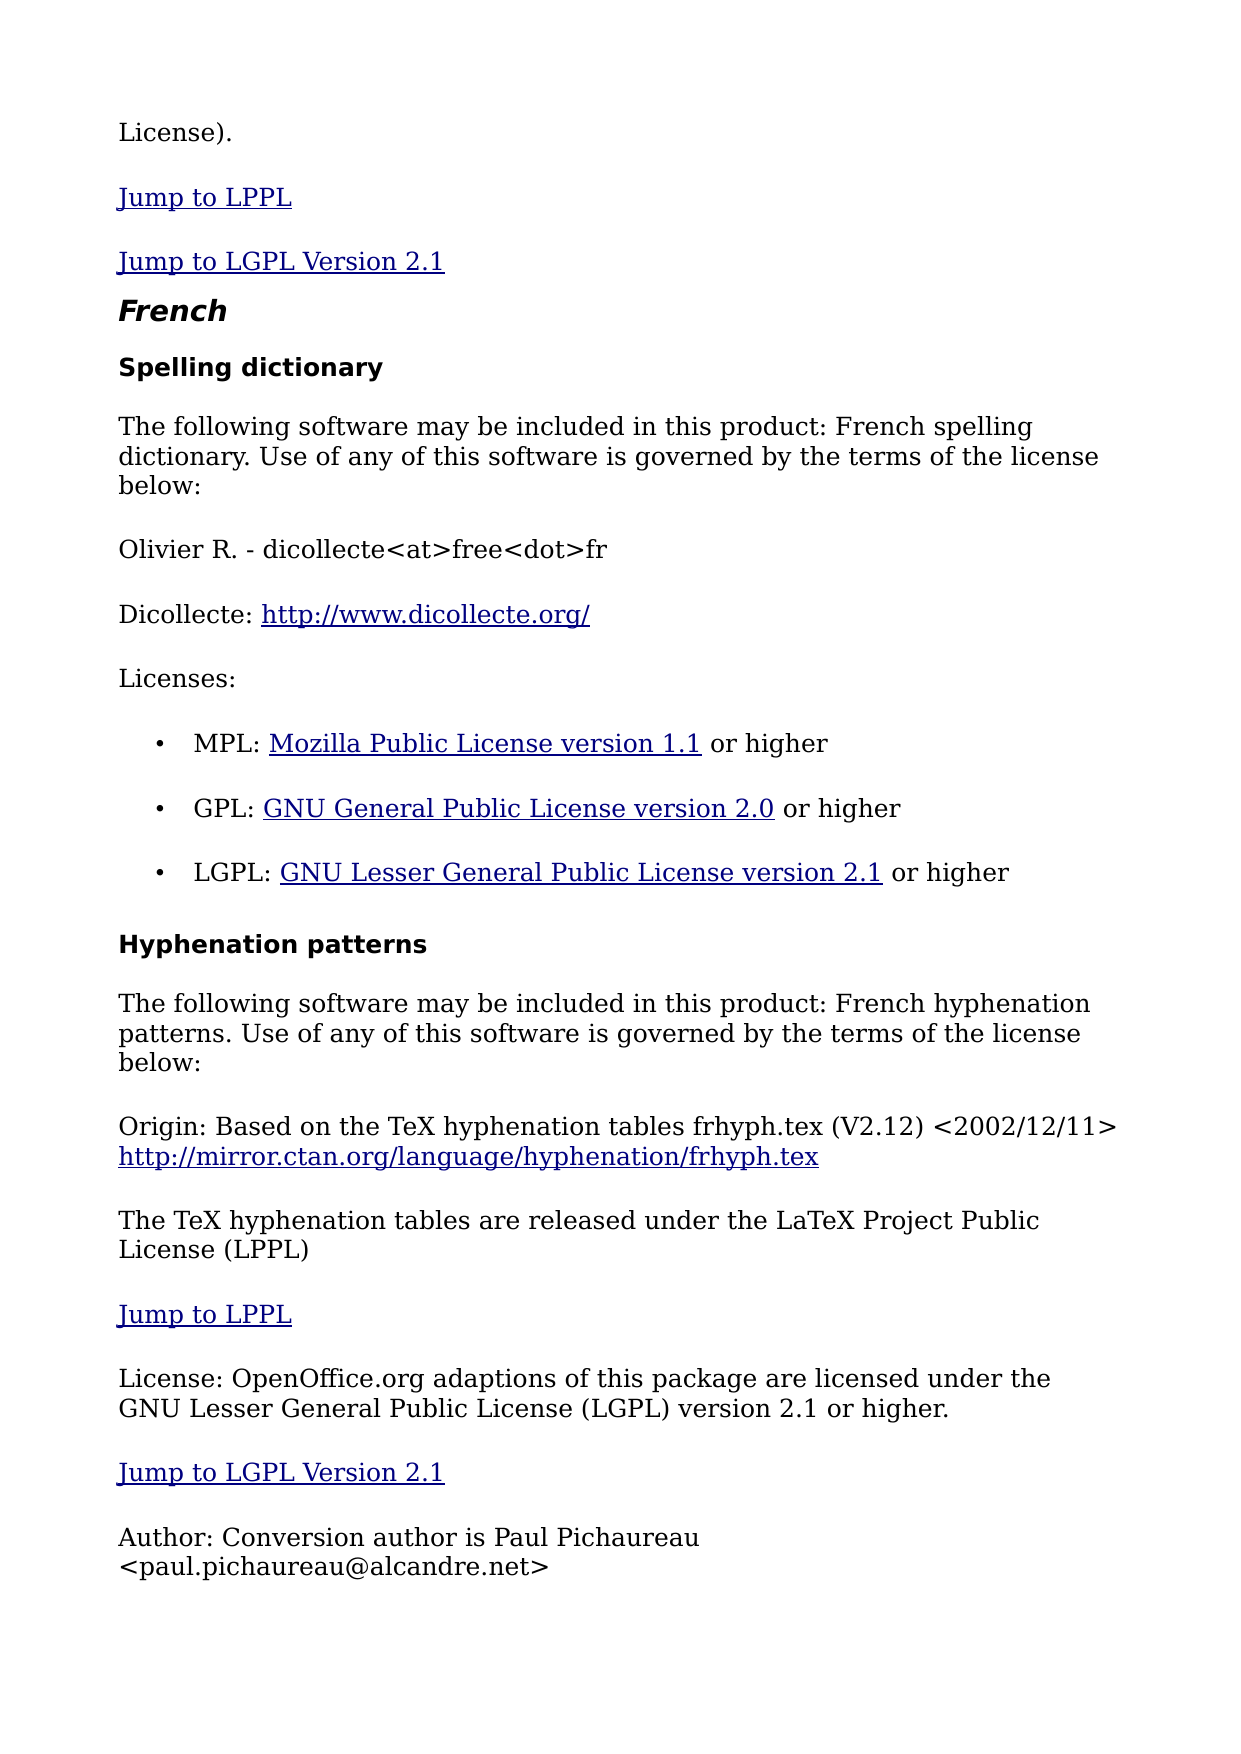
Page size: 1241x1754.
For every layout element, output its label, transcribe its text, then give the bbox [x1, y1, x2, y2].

text Origin: Based on the TeX hyphenation tables frhyph.tex (V2.12) <2002/12/11> http://mirror.ctan.org/language/hyphenation/frhyph.tex [118, 1112, 1122, 1171]
text License). [118, 118, 1122, 147]
text The following software may be included in this product: French hyphenation patterns. Use of any of this software is governed by the terms of the license below: [118, 989, 1122, 1077]
text Jump to LGPL Version 2.1 [118, 1458, 1122, 1487]
text Jump to LPPL [118, 1300, 1122, 1329]
text Licenses: [118, 664, 1122, 694]
text Jump to LGPL Version 2.1 [118, 247, 1122, 276]
text Author: Conversion author is Paul Pichaureau <paul.pichaureau@alcandre.net> [118, 1523, 1122, 1581]
subtitle French [118, 294, 1122, 328]
text The TeX hyphenation tables are released under the LaTeX Project Public License (LPPL) [118, 1206, 1122, 1264]
text Dicollecte: http://www.dicollecte.org/ [118, 600, 1122, 629]
text Olivier R. - dicollecte<at>free<dot>fr [118, 535, 1122, 564]
subtitle Hyphenation patterns [118, 930, 1122, 959]
subtitle Spelling dictionary [118, 353, 1122, 382]
text The following software may be included in this product: French spelling dictionary. Use of any of this software is governed by the terms of the license below: [118, 412, 1122, 500]
list GPL: GNU General Public License version 2.0 or higher [156, 794, 1122, 823]
text Jump to LPPL [118, 183, 1122, 212]
list LGPL: GNU Lesser General Public License version 2.1 or higher [156, 858, 1122, 887]
list MPL: Mozilla Public License version 1.1 or higher [156, 729, 1122, 758]
text License: OpenOffice.org adaptions of this package are licensed under the GNU Lesser General Public License (LGPL) version 2.1 or higher. [118, 1364, 1122, 1423]
